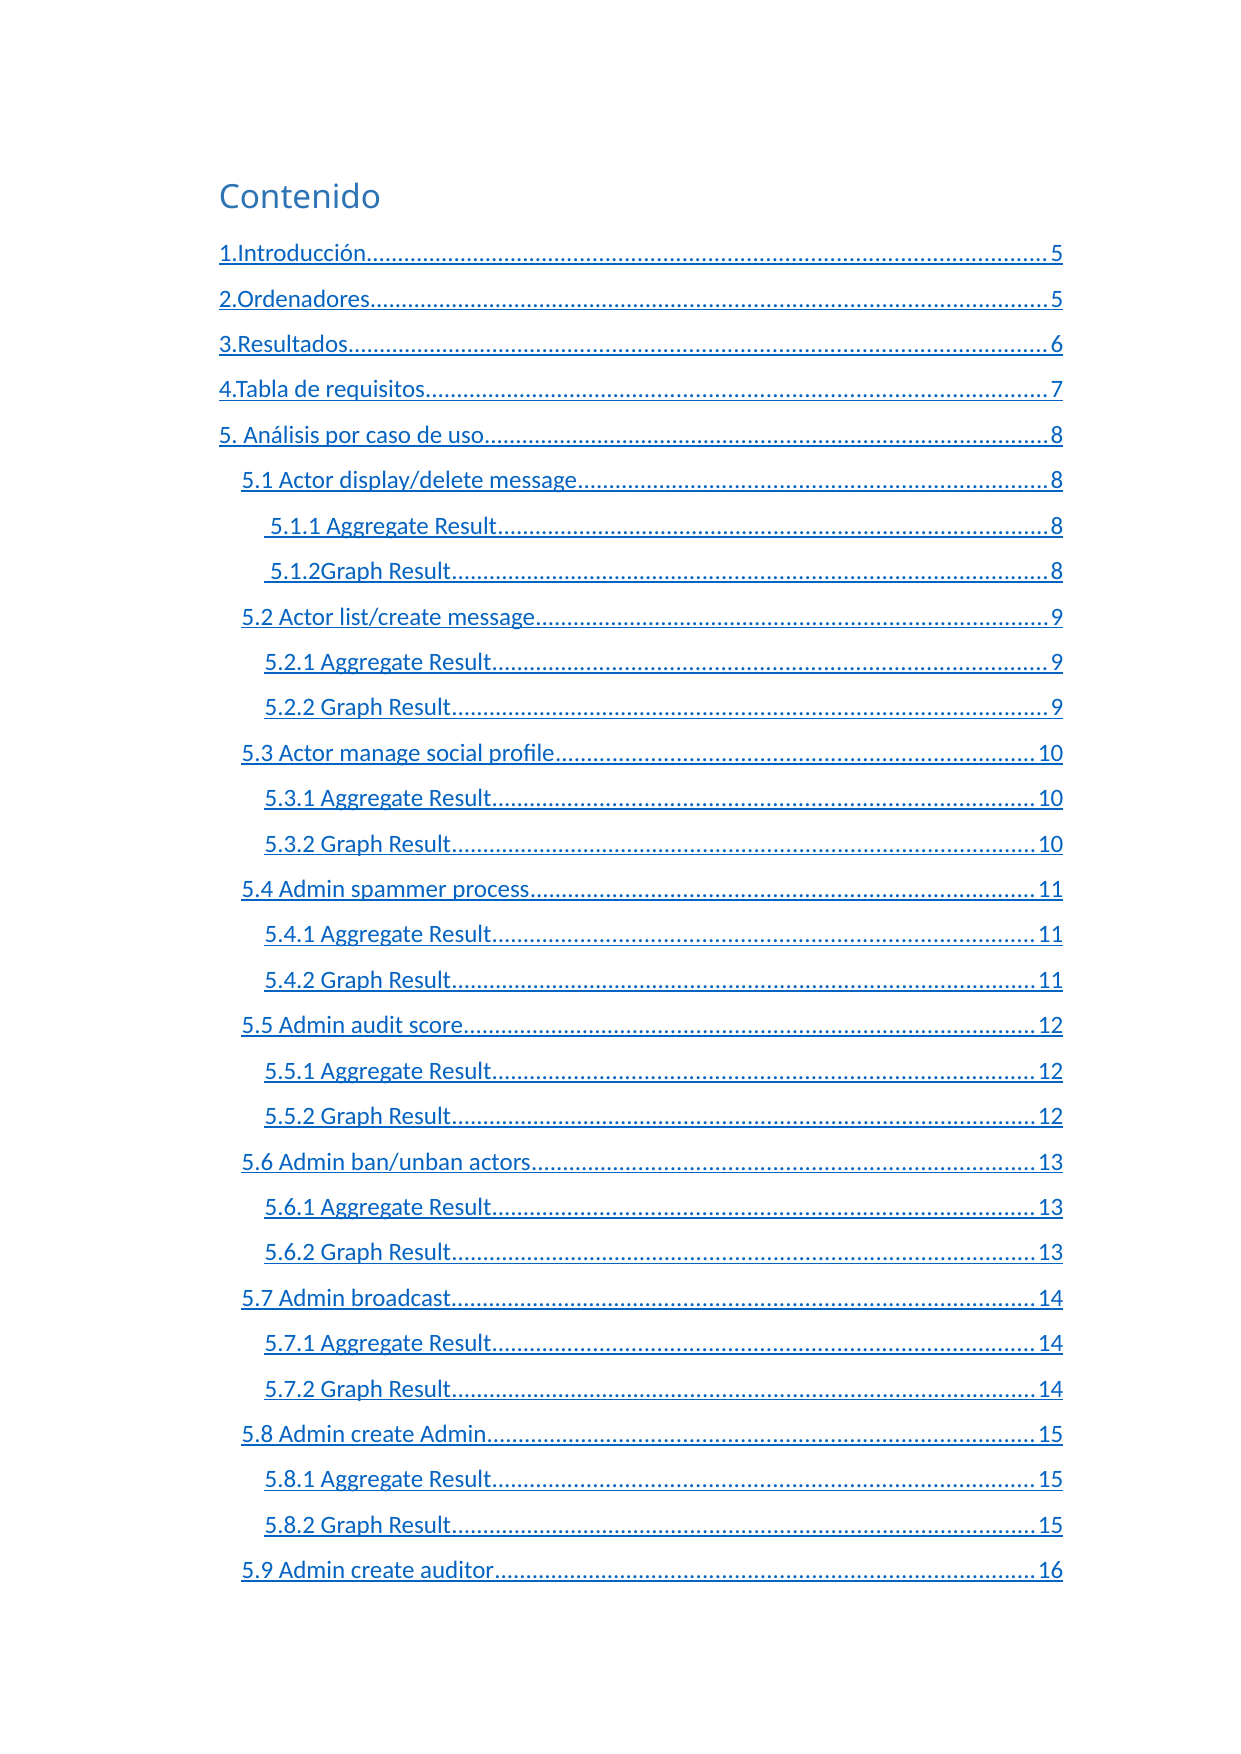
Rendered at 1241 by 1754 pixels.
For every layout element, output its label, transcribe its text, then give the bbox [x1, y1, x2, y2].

text 5.3.1 Aggregate Result 10 [223, 782, 1063, 813]
text 5.1 Actor display/delete message 8 [200, 464, 1063, 495]
subtitle Contenido [177, 173, 1063, 218]
text 4.Tabla de requisitos 7 [177, 373, 1063, 404]
text 5.8.2 Graph Result 15 [223, 1509, 1063, 1539]
text 5.3 Actor manage social profile 10 [200, 737, 1063, 767]
text 5.6 Admin ban/unban actors 13 [200, 1146, 1063, 1176]
text 5.4 Admin spammer process 11 [200, 873, 1063, 904]
text 5.6.1 Aggregate Result 13 [223, 1191, 1063, 1222]
text 3.Resultados 6 [177, 328, 1063, 359]
text 5.7.2 Graph Result 14 [223, 1373, 1063, 1403]
text 5.4.1 Aggregate Result 11 [223, 918, 1063, 949]
text 5.2.2 Graph Result 9 [223, 691, 1063, 722]
text 5.1.1 Aggregate Result 8 [223, 510, 1063, 540]
text 5.5.1 Aggregate Result 12 [223, 1055, 1063, 1085]
text 5.3.2 Graph Result 10 [223, 828, 1063, 858]
text 1.Introducción 5 [177, 237, 1063, 268]
text 5.2 Actor list/create message 9 [200, 601, 1063, 631]
text 5.5 Admin audit score 12 [200, 1009, 1063, 1040]
text 5. Análisis por caso de uso 8 [177, 419, 1063, 449]
text 5.5.2 Graph Result 12 [223, 1100, 1063, 1131]
text 5.2.1 Aggregate Result 9 [223, 646, 1063, 677]
text 2.Ordenadores 5 [177, 283, 1063, 313]
text 5.7.1 Aggregate Result 14 [223, 1327, 1063, 1358]
text 5.7 Admin broadcast 14 [200, 1282, 1063, 1312]
text 5.1.2Graph Result 8 [223, 555, 1063, 586]
text 5.8 Admin create Admin 15 [200, 1418, 1063, 1449]
text 5.6.2 Graph Result 13 [223, 1236, 1063, 1267]
text 5.9 Admin create auditor 16 [200, 1554, 1063, 1585]
text 5.8.1 Aggregate Result 15 [223, 1463, 1063, 1494]
text 5.4.2 Graph Result 11 [223, 964, 1063, 994]
